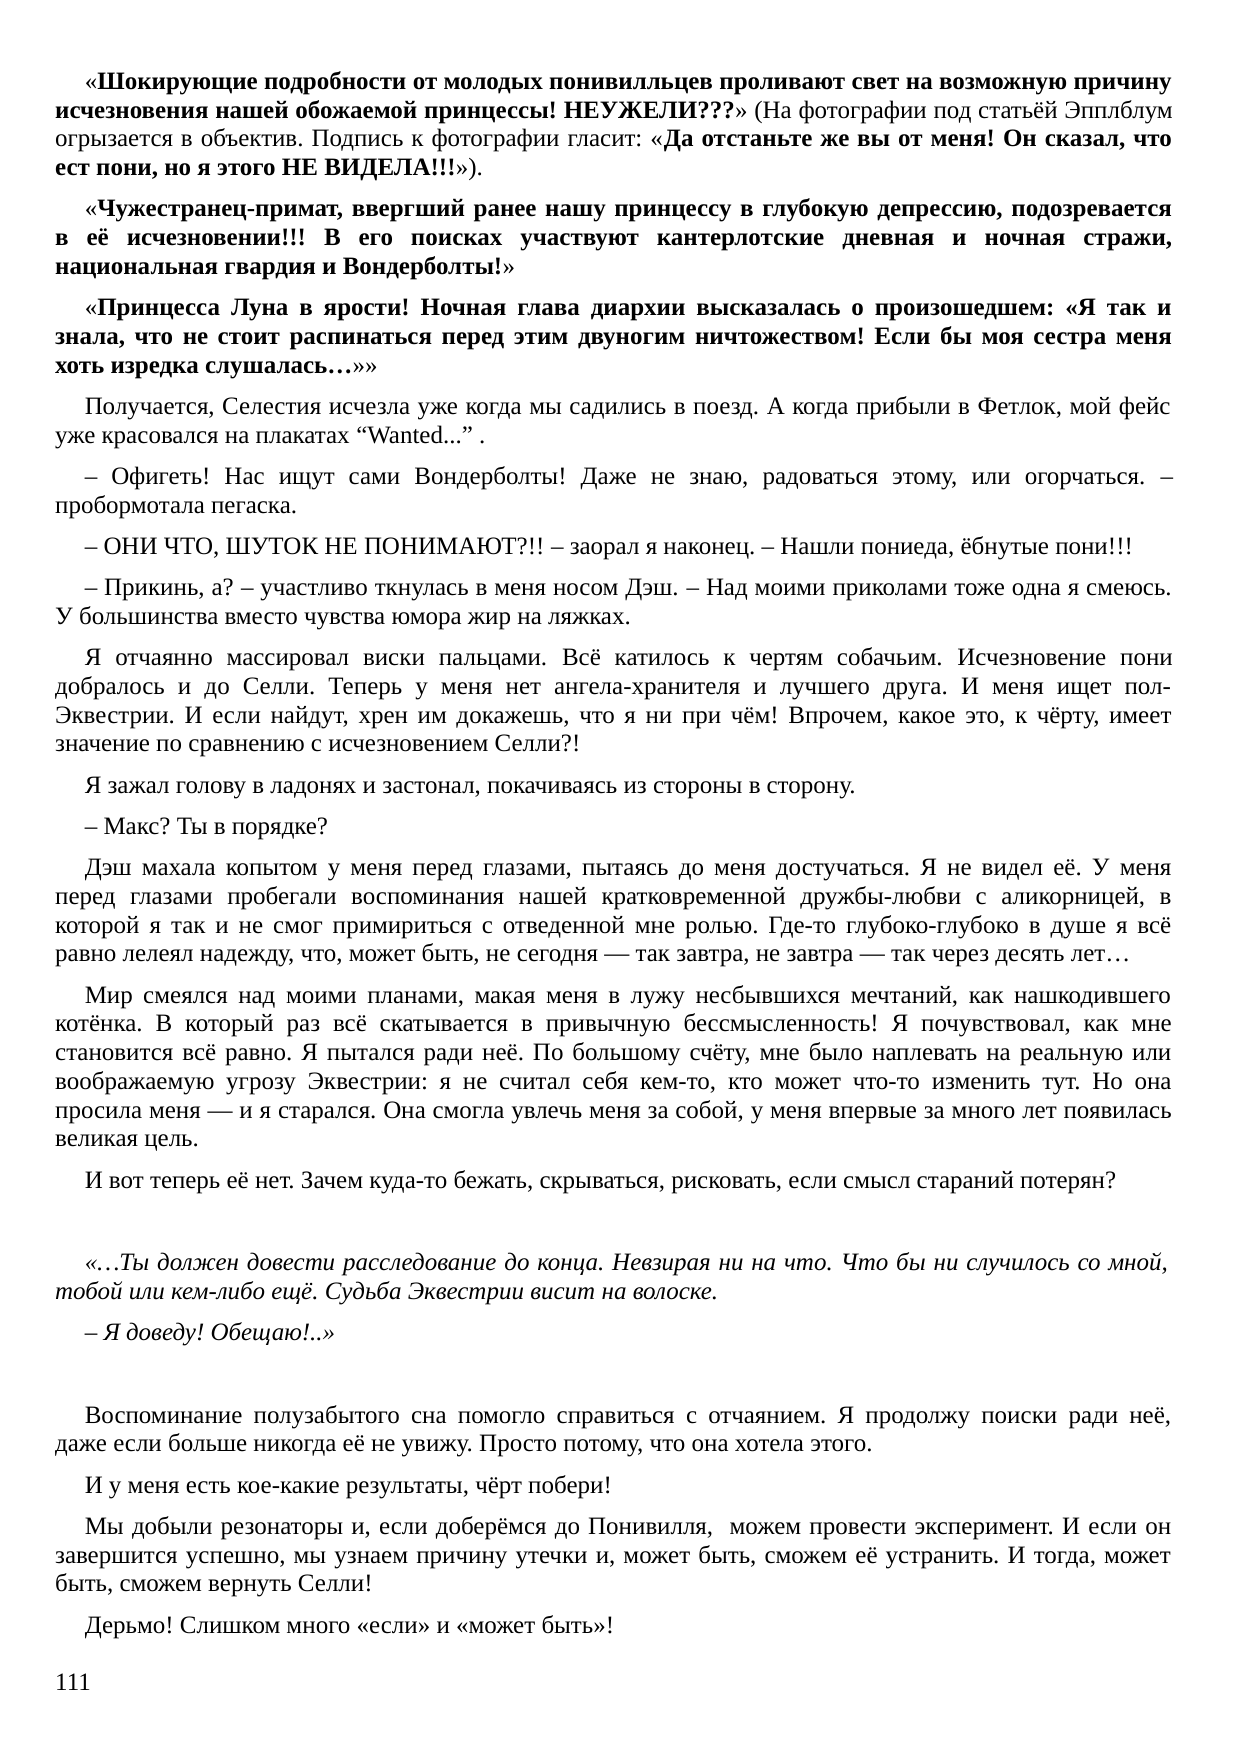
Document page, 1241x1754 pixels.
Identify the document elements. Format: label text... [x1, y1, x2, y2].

text Получается, Селестия исчезла уже когда мы садились в поезд. А когда прибыли в Фетлок, мой фейс уже красовался на плакатах “Wanted...” . [55, 391, 1173, 448]
text Дэш махала копытом у меня перед глазами, пытаясь до меня достучаться. Я не видел её. У меня перед глазами пробегали воспоминания нашей кратковременной дружбы-любви с аликорницей, в которой я так и не смог примириться с отведенной мне ролью. Где-то глубоко-глубоко в душе я всё равно лелеял надежду, что, может быть, не сегодня — так завтра, не завтра — так через десять лет… [55, 852, 1173, 967]
text Воспоминание полузабытого сна помогло справиться с отчаянием. Я продолжу поиски ради неё, даже если больше никогда её не увижу. Просто потому, что она хотела этого. [55, 1400, 1173, 1457]
text Я отчаянно массировал виски пальцами. Всё катилось к чертям собачьим. Исчезновение пони добралось и до Селли. Теперь у меня нет ангела-хранителя и лучшего друга. И меня ищет пол-Эквестрии. И если найдут, хрен им докажешь, что я ни при чём! Впрочем, какое это, к чёрту, имеет значение по сравнению с исчезновением Селли?! [55, 642, 1173, 757]
text Дерьмо! Слишком много «если» и «может быть»! [55, 1610, 1173, 1638]
text – Макс? Ты в порядке? [55, 811, 1173, 840]
text – Я доведу! Обещаю!..» [55, 1317, 1173, 1346]
text «Принцесса Луна в ярости! Ночная глава диархии высказалась о произошедшем: «Я так и знала, что не стоит распинаться перед этим двуногим ничтожеством! Если бы моя сестра меня хоть изредка слушалась…»» [55, 292, 1173, 378]
text – Офигеть! Нас ищут сами Вондерболты! Даже не знаю, радоваться этому, или огорчаться. – пробормотала пегаска. [55, 461, 1173, 518]
text «…Ты должен довести расследование до конца. Невзирая ни на что. Что бы ни случилось со мной, тобой или кем-либо ещё. Судьба Эквестрии висит на волоске. [55, 1247, 1173, 1305]
text «Шокирующие подробности от молодых понивилльцев проливают свет на возможную причину исчезновения нашей обожаемой принцессы! НЕУЖЕЛИ???» (На фотографии под статьёй Эпплблум огрызается в объектив. Подпись к фотографии гласит: «Да отстаньте же вы от меня! Он сказал, что ест пони, но я этого НЕ ВИДЕЛА!!!»). [55, 66, 1173, 181]
text – Прикинь, а? – участливо ткнулась в меня носом Дэш. – Над моими приколами тоже одна я смеюсь. У большинства вместо чувства юмора жир на ляжках. [55, 572, 1173, 630]
text Я зажал голову в ладонях и застонал, покачиваясь из стороны в сторону. [55, 770, 1173, 798]
text И у меня есть кое-какие результаты, чёрт побери! [55, 1470, 1173, 1498]
text – ОНИ ЧТО, ШУТОК НЕ ПОНИМАЮТ?!! – заорал я наконец. – Нашли пониеда, ёбнутые пони!!! [55, 531, 1173, 560]
text «Чужестранец-примат, ввергший ранее нашу принцессу в глубокую депрессию, подозревается в её исчезновении!!! В его поисках участвуют кантерлотские дневная и ночная стражи, национальная гвардия и Вондерболты!» [55, 193, 1173, 280]
text Мы добыли резонаторы и, если доберёмся до Понивилля, можем провести эксперимент. И если он завершится успешно, мы узнаем причину утечки и, может быть, сможем её устранить. И тогда, может быть, сможем вернуть Селли! [55, 1511, 1173, 1597]
text И вот теперь её нет. Зачем куда-то бежать, скрываться, рисковать, если смысл стараний потерян? [55, 1165, 1173, 1193]
text Мир смеялся над моими планами, макая меня в лужу несбывшихся мечтаний, как нашкодившего котёнка. В который раз всё скатывается в привычную бессмысленность! Я почувствовал, как мне становится всё равно. Я пытался ради неё. По большому счёту, мне было наплевать на реальную или воображаемую угрозу Эквестрии: я не считал себя кем-то, кто может что-то изменить тут. Но она просила меня — и я старался. Она смогла увлечь меня за собой, у меня впервые за много лет появилась великая цель. [55, 980, 1173, 1152]
